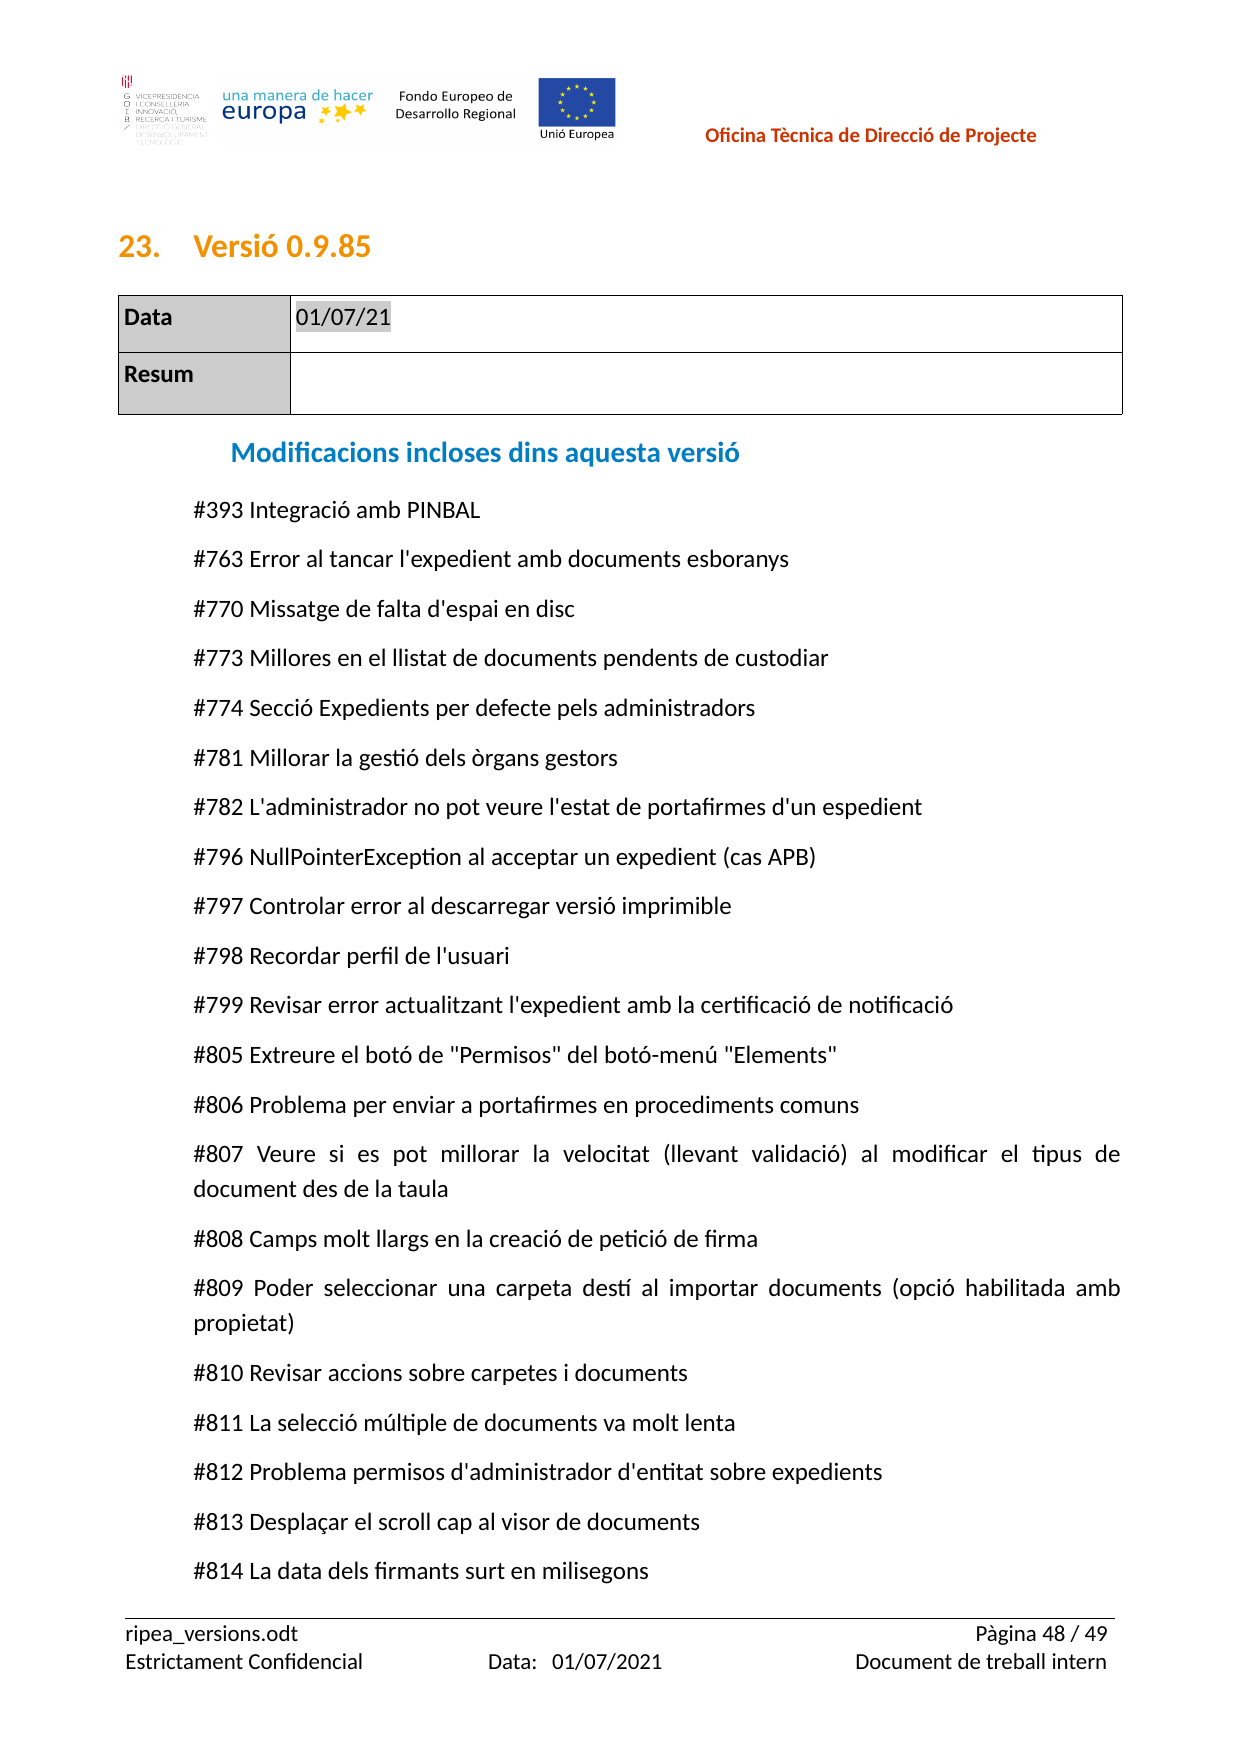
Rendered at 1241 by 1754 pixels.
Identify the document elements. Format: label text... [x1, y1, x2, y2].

text #774 Secció Expedients per defecte pels administradors [193, 692, 1122, 723]
text #811 La selecció múltiple de documents va molt lenta [193, 1407, 1122, 1437]
text #773 Millores en el llistat de documents pendents de custodiar [193, 642, 1122, 673]
subtitle Modificacions incloses dins aquesta versió [153, 434, 1122, 470]
text #798 Recordar perfil de l'usuari [193, 940, 1122, 971]
text #782 L'administrador no pot veure l'estat de portafirmes d'un espedient [193, 791, 1122, 822]
text #796 NullPointerException al acceptar un expedient (cas APB) [193, 841, 1122, 871]
text #393 Integració amb PINBAL [193, 494, 1122, 524]
text #810 Revisar accions sobre carpetes i documents [193, 1357, 1122, 1388]
text #812 Problema permisos d'administrador d'entitat sobre expedients [193, 1456, 1122, 1487]
picture [219, 73, 621, 147]
table_cell Resum [119, 353, 290, 414]
text #805 Extreure el botó de "Permisos" del botó-menú "Elements" [193, 1039, 1122, 1070]
text #809 Poder seleccionar una carpeta destí al importar documents (opció habilitada amb propietat) [193, 1272, 1122, 1338]
table_header Data [119, 296, 290, 352]
text #808 Camps molt llargs en la creació de petició de firma [193, 1223, 1122, 1253]
text #814 La data dels firmants surt en milisegons [193, 1555, 1122, 1586]
text #770 Missatge de falta d'espai en disc [193, 593, 1122, 623]
table_header 01/07/21 [291, 296, 1122, 352]
picture [118, 73, 213, 147]
text #806 Problema per enviar a portafirmes en procediments comuns [193, 1089, 1122, 1119]
text #807 Veure si es pot millorar la velocitat (llevant validació) al modificar el tipus de document des de la taula [193, 1138, 1122, 1204]
text #781 Millorar la gestió dels òrgans gestors [193, 742, 1122, 772]
text #797 Controlar error al descarregar versió imprimible [193, 890, 1122, 921]
subtitle Versió 0.9.85 [118, 225, 1122, 266]
text #813 Desplaçar el scroll cap al visor de documents [193, 1506, 1122, 1536]
table_cell [291, 353, 1122, 414]
text #763 Error al tancar l'expedient amb documents esboranys [193, 543, 1122, 574]
text #799 Revisar error actualitzant l'expedient amb la certificació de notificació [193, 989, 1122, 1020]
